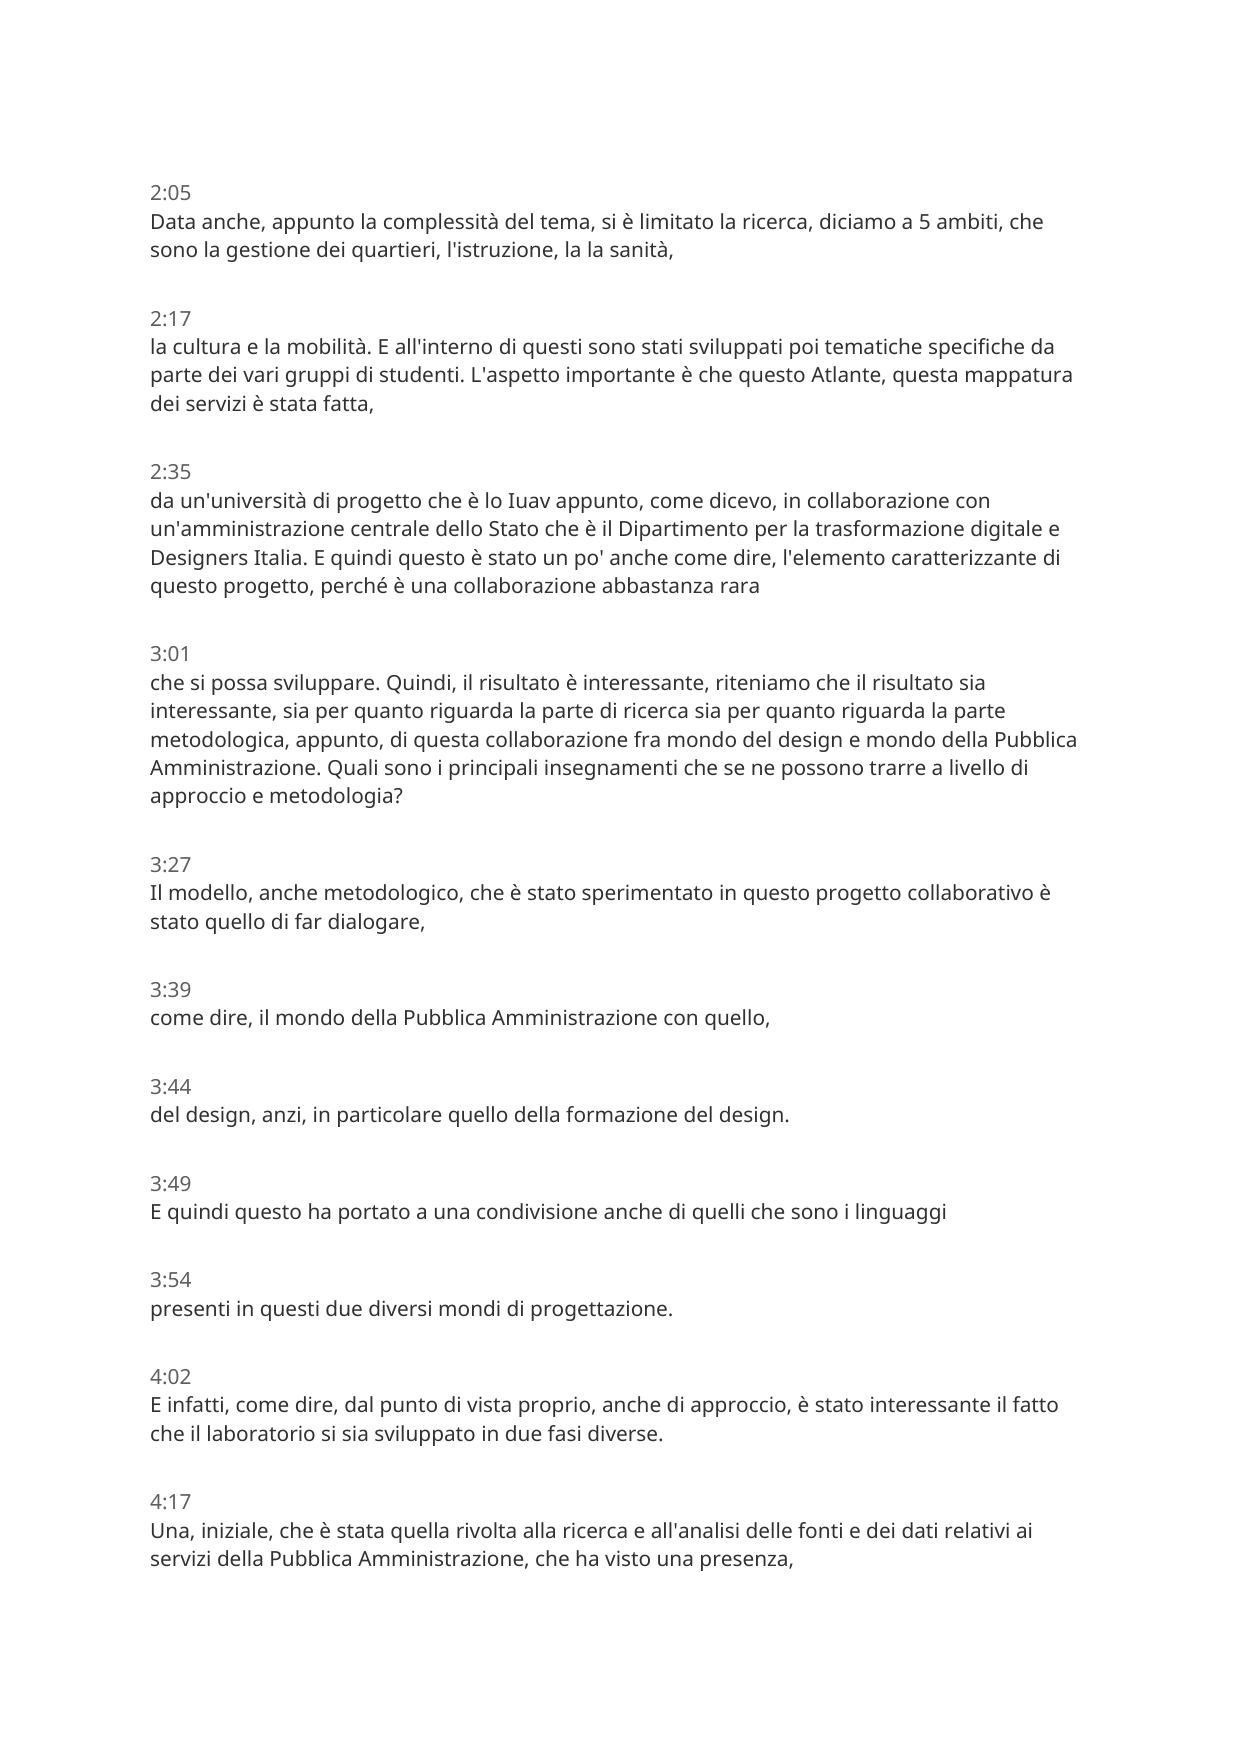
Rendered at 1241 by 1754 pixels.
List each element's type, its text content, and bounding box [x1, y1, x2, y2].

text 3:44 del design, anzi, in particolare quello della formazione del design. [150, 1043, 1090, 1129]
text 2:17 la cultura e la mobilità. E all'interno di questi sono stati sviluppati poi tematiche specifiche da parte dei vari gruppi di studenti. L'aspetto importante è che questo Atlante, questa mappatura dei servizi è stata fatta, [150, 275, 1090, 417]
text 2:05 Data anche, appunto la complessità del tema, si è limitato la ricerca, diciamo a 5 ambiti, che sono la gestione dei quartieri, l'istruzione, la la sanità, [150, 150, 1090, 264]
text 3:49 E quindi questo ha portato a una condivisione anche di quelli che sono i linguaggi [150, 1140, 1090, 1226]
text 4:02 E infatti, come dire, dal punto di vista proprio, anche di approccio, è stato interessante il fatto che il laboratorio si sia sviluppato in due fasi diverse. [150, 1334, 1090, 1447]
text 2:35 da un'università di progetto che è lo Iuav appunto, come dicevo, in collaborazione con un'amministrazione centrale dello Stato che è il Dipartimento per la trasformazione digitale e Designers Italia. E quindi questo è stato un po' anche come dire, l'elemento caratterizzante di questo progetto, perché è una collaborazione abbastanza rara [150, 429, 1090, 599]
text 3:54 presenti in questi due diversi mondi di progettazione. [150, 1237, 1090, 1322]
text 3:01 che si possa sviluppare. Quindi, il risultato è interessante, riteniamo che il risultato sia interessante, sia per quanto riguarda la parte di ricerca sia per quanto riguarda la parte metodologica, appunto, di questa collaborazione fra mondo del design e mondo della Pubblica Amministrazione. Quali sono i principali insegnamenti che se ne possono trarre a livello di approccio e metodologia? [150, 611, 1090, 810]
text 4:17 Una, iniziale, che è stata quella rivolta alla ricerca e all'analisi delle fonti e dei dati relativi ai servizi della Pubblica Amministrazione, che ha visto una presenza, [150, 1459, 1090, 1573]
text 3:27 Il modello, anche metodologico, che è stato sperimentato in questo progetto collaborativo è stato quello di far dialogare, [150, 821, 1090, 935]
text 3:39 come dire, il mondo della Pubblica Amministrazione con quello, [150, 947, 1090, 1032]
